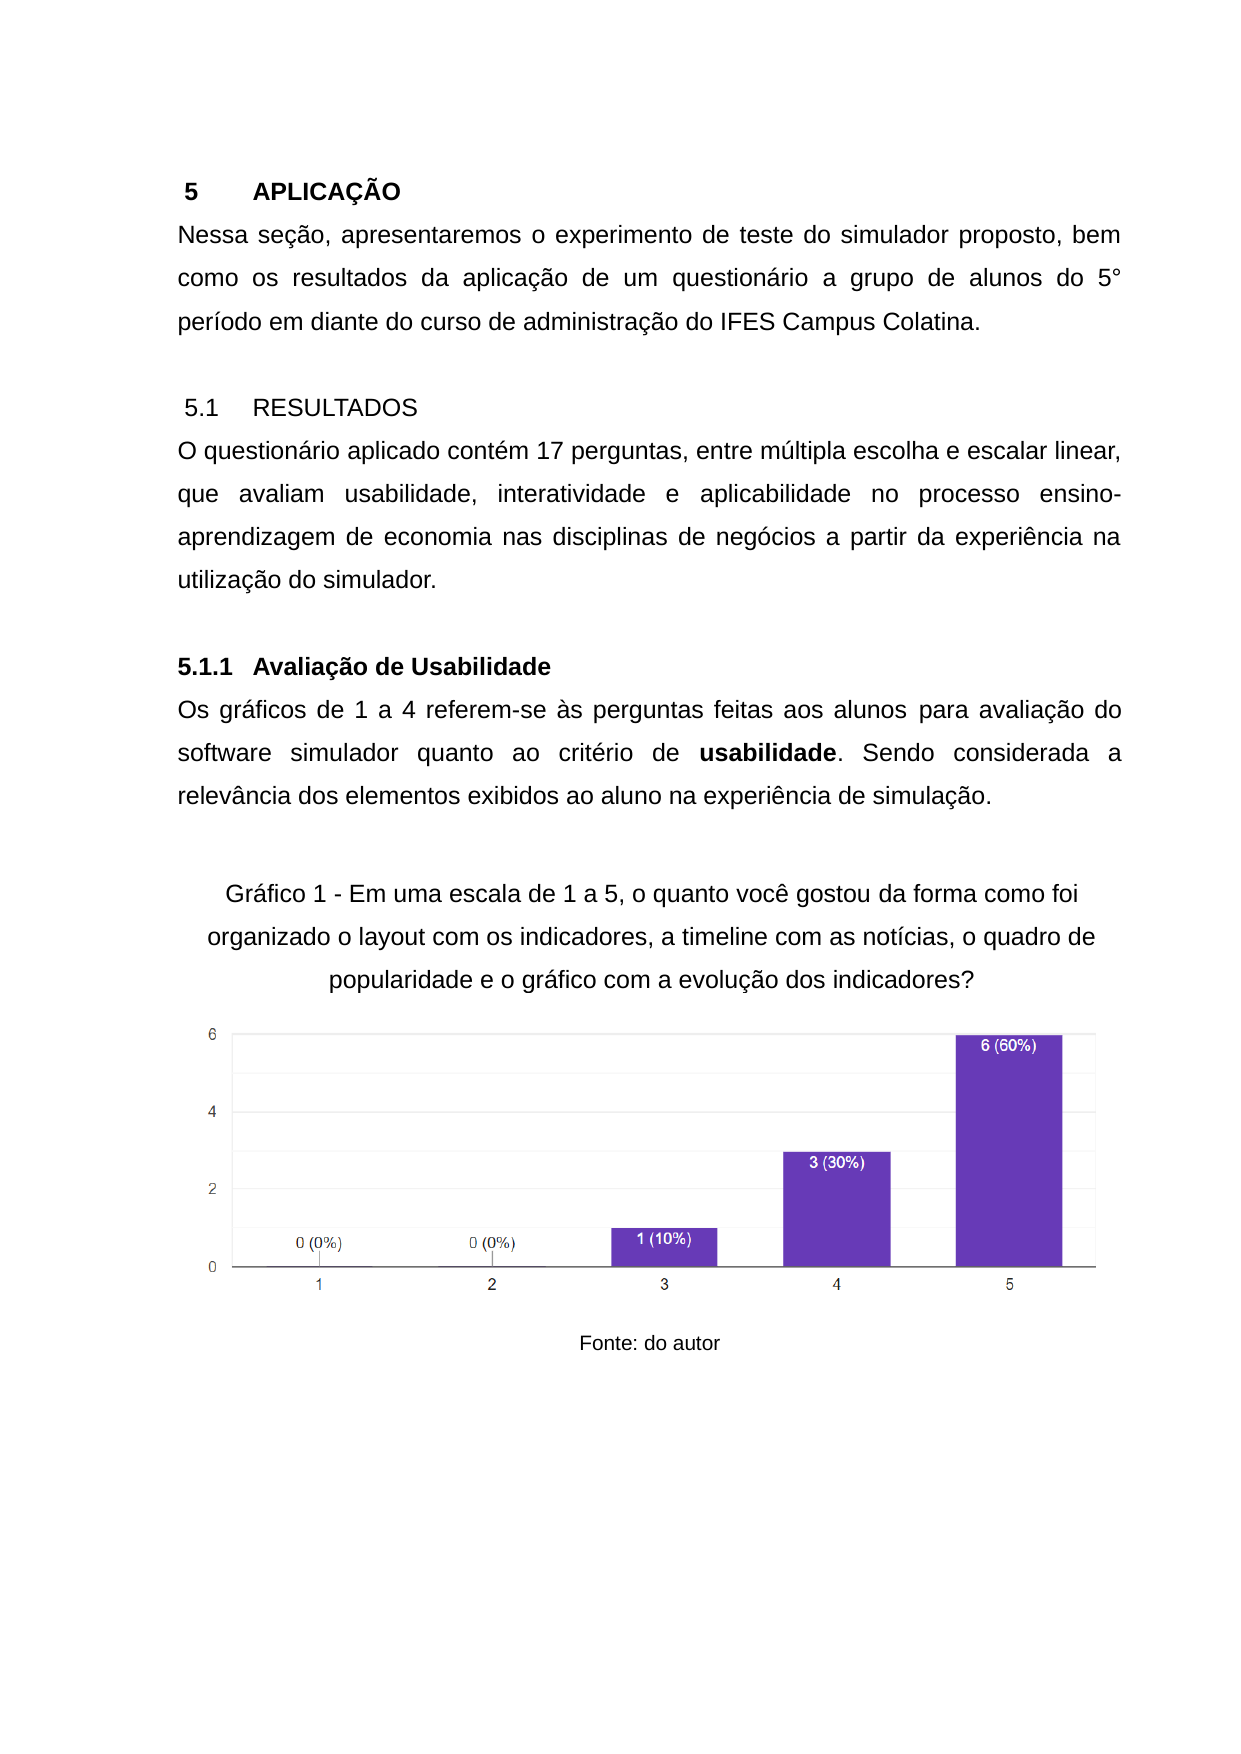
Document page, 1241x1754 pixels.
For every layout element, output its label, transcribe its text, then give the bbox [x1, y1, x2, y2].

text Fonte: do autor [174, 1316, 1130, 1355]
text Gráfico 1 - Em uma escala de 1 a 5, o quanto você gostou da forma como foi organizado o layout com os indicadores, a timeline com as notícias, o quadro de popularidade e o gráfico com a evolução dos indicadores? [174, 879, 1130, 994]
subtitle Avaliação de Usabilidade [177, 652, 1122, 680]
text O questionário aplicado contém 17 perguntas, entre múltipla escolha e escalar linear, que avaliam usabilidade, interatividade e aplicabilidade no processo ensino-aprendizagem de economia nas disciplinas de negócios a partir da experiência na utilização do simulador. [177, 436, 1122, 594]
text [174, 867, 1130, 879]
text Nessa seção, apresentaremos o experimento de teste do simulador proposto, bem como os resultados da aplicação de um questionário a grupo de alunos do 5° período em diante do curso de administração do IFES Campus Colatina. [177, 220, 1122, 335]
picture [179, 993, 1106, 1316]
text Os gráficos de 1 a 4 referem-se às perguntas feitas aos alunos para avaliação do software simulador quanto ao critério de usabilidade. Sendo considerada a relevância dos elementos exibidos ao aluno na experiência de simulação. [177, 695, 1122, 810]
subtitle Resultados [177, 393, 1122, 422]
subtitle Aplicação [177, 177, 1122, 206]
